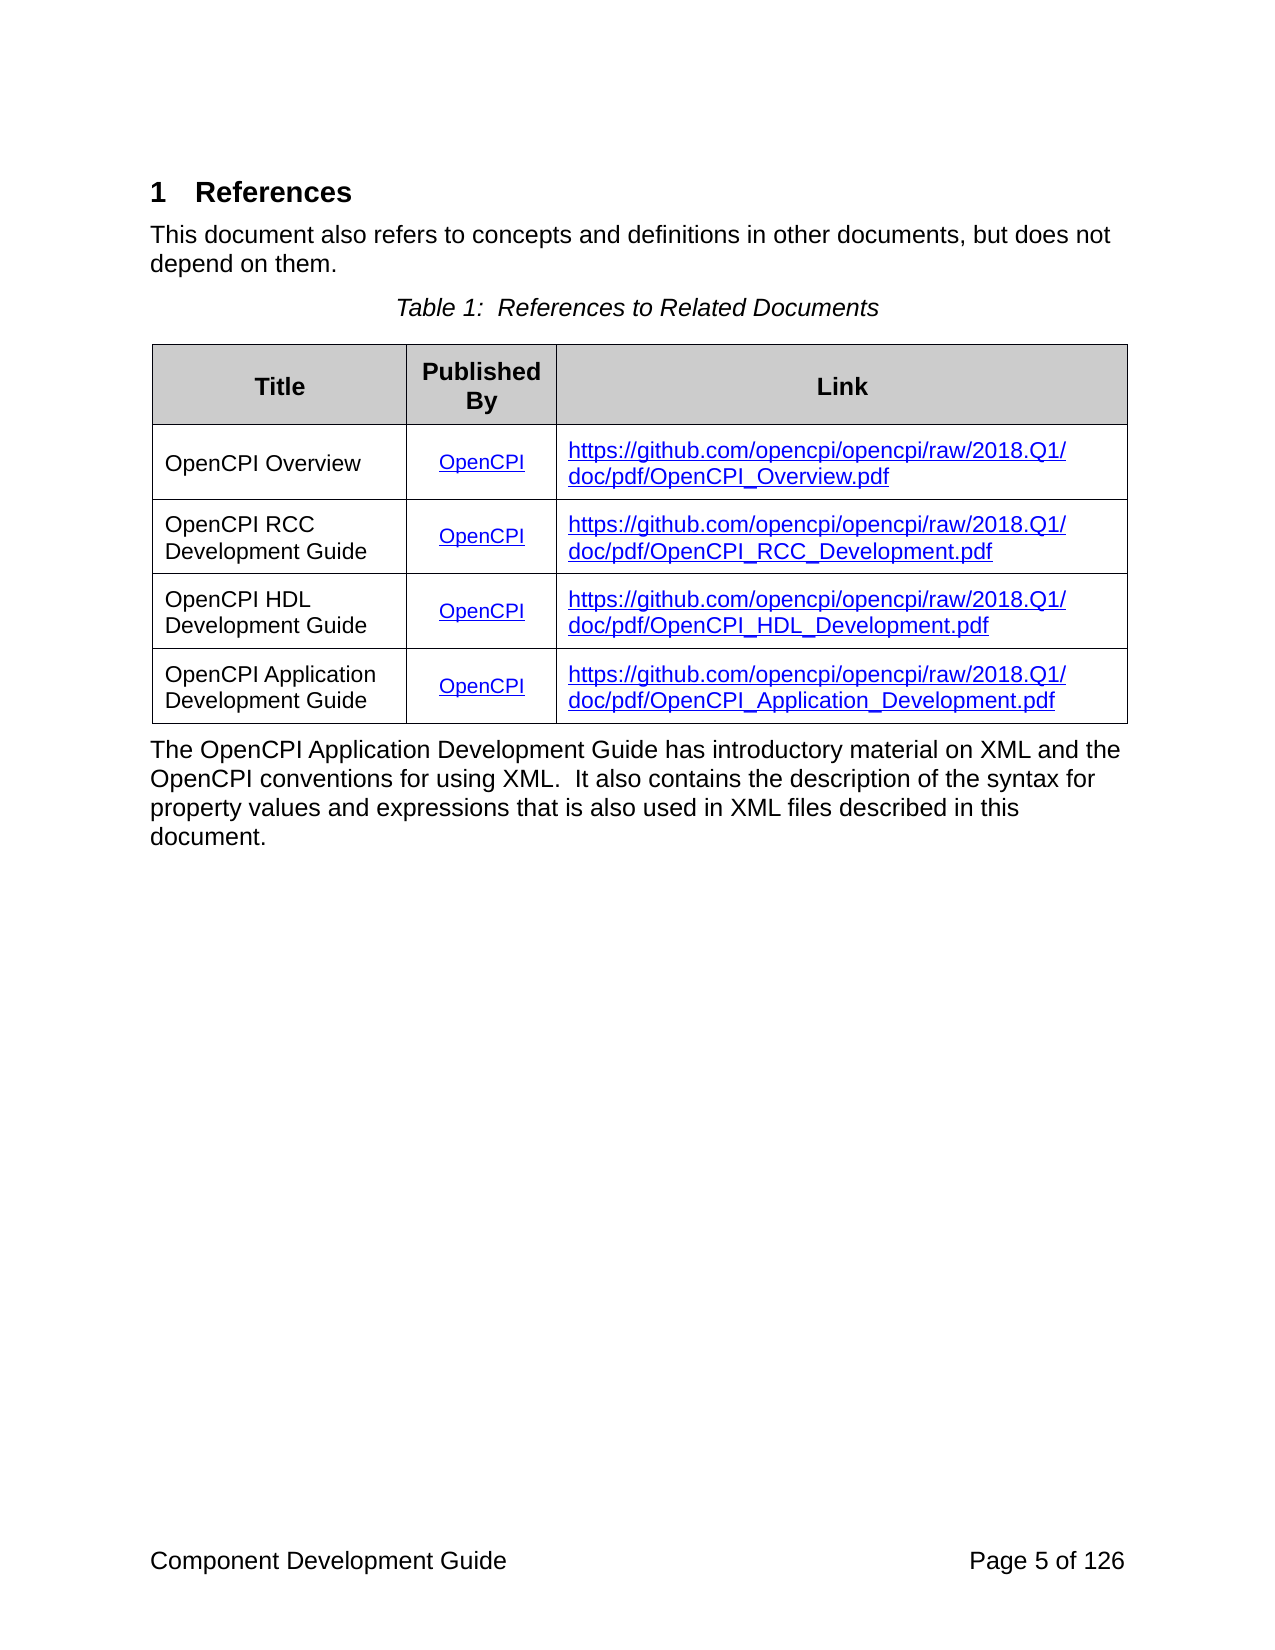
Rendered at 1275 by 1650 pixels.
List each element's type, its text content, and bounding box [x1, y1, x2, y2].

text The OpenCPI Application Development Guide has introductory material on XML and the OpenCPI conventions for using XML. It also contains the description of the syntax for property values and expressions that is also used in XML files described in this document. [150, 736, 1125, 851]
table_header Published By [407, 345, 556, 424]
table_cell OpenCPI RCC Development Guide [153, 500, 406, 573]
table_cell https://github.com/opencpi/opencpi/raw/2018.Q1/doc/pdf/OpenCPI_Application_Development.pdf [557, 649, 1127, 722]
table_cell OpenCPI Application Development Guide [153, 649, 406, 722]
text This document also refers to concepts and definitions in other documents, but does not depend on them. [150, 221, 1125, 278]
table_cell https://github.com/opencpi/opencpi/raw/2018.Q1/doc/pdf/OpenCPI_Overview.pdf [557, 425, 1127, 498]
table_cell OpenCPI Overview [153, 425, 406, 498]
table_header Link [557, 345, 1127, 424]
table_cell OpenCPI HDL Development Guide [153, 574, 406, 648]
table_cell OpenCPI [407, 500, 556, 573]
table_cell https://github.com/opencpi/opencpi/raw/2018.Q1/doc/pdf/OpenCPI_RCC_Development.pdf [557, 500, 1127, 573]
subtitle References [150, 175, 1125, 208]
text Table 1: References to Related Documents [150, 293, 1125, 322]
table_cell https://github.com/opencpi/opencpi/raw/2018.Q1/doc/pdf/OpenCPI_HDL_Development.pdf [557, 574, 1127, 648]
table_header Title [153, 345, 406, 424]
table_cell OpenCPI [407, 425, 556, 498]
table_cell OpenCPI [407, 574, 556, 648]
table_cell OpenCPI [407, 649, 556, 722]
